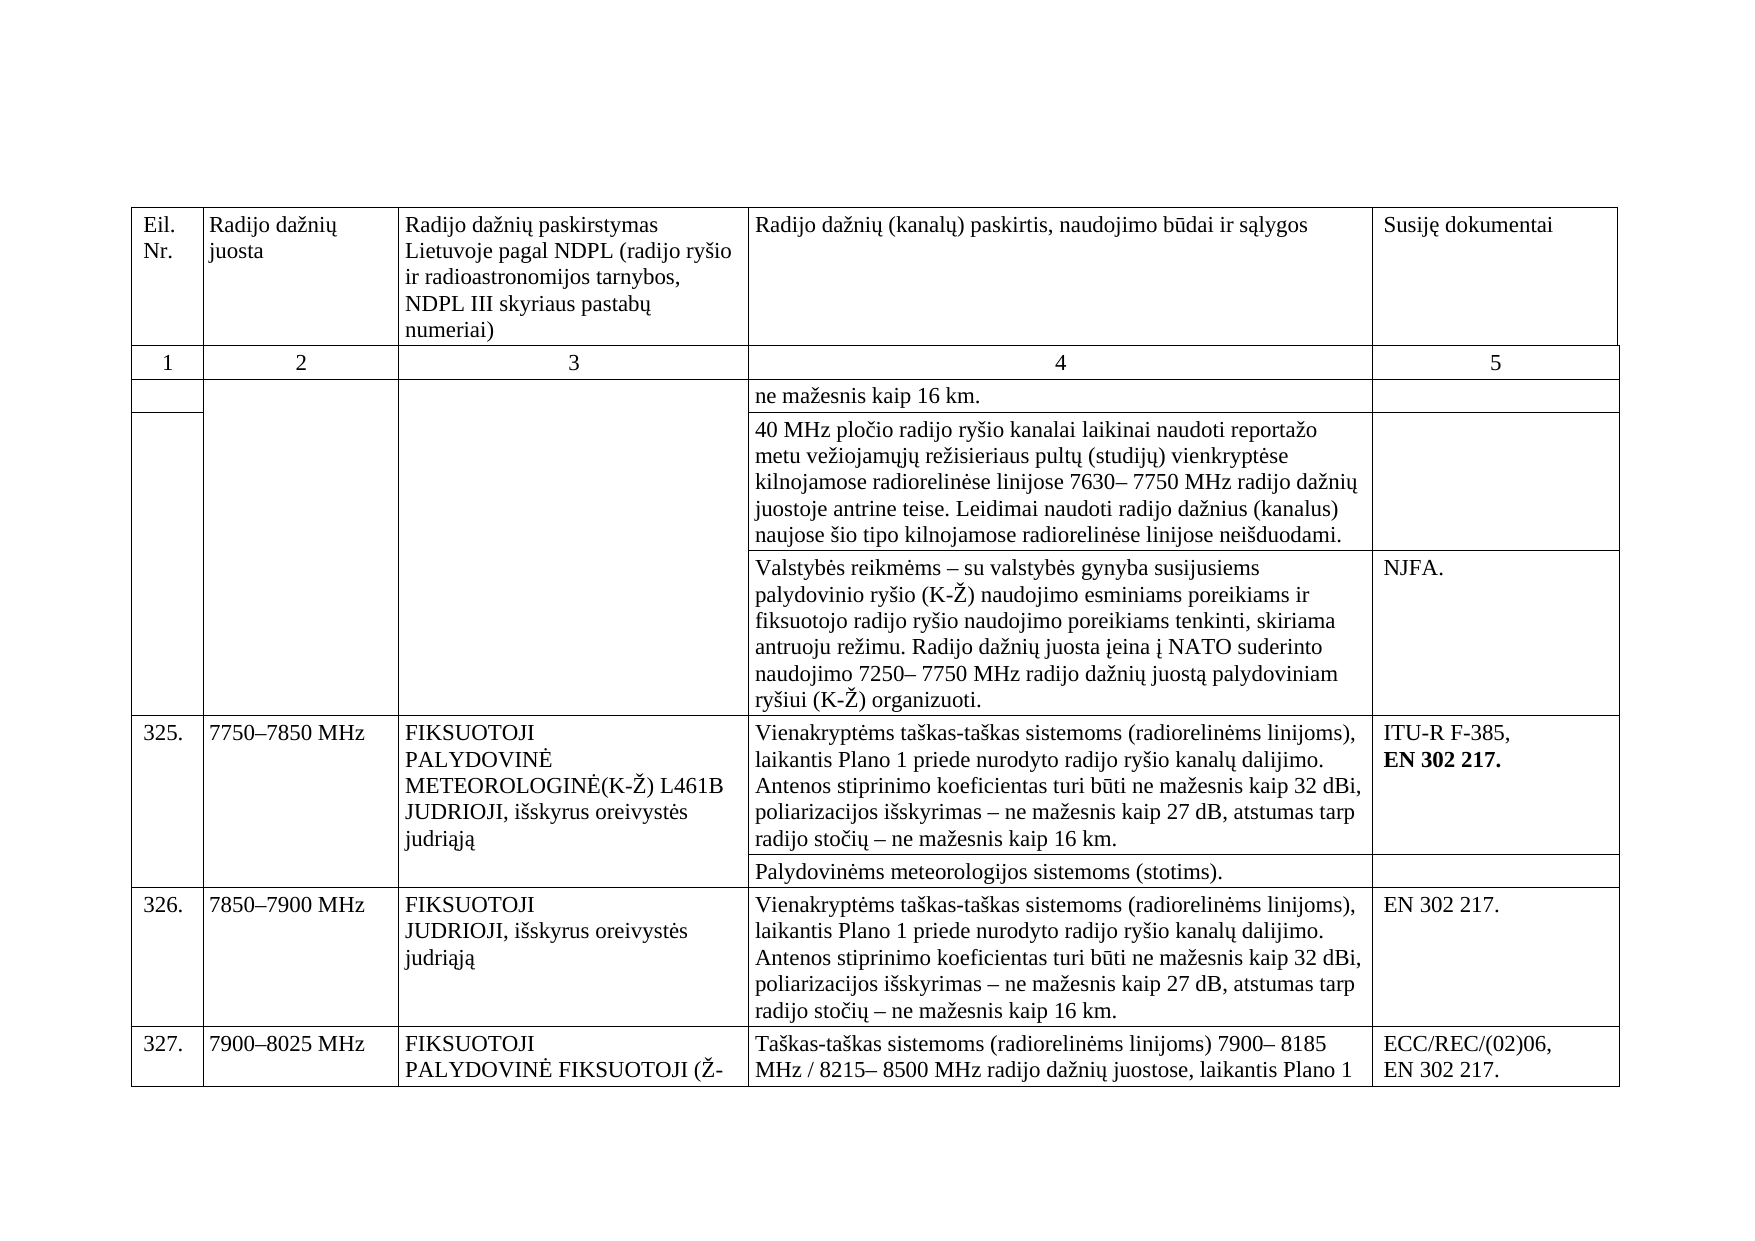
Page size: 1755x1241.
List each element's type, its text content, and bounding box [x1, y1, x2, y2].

table_cell 3 [399, 346, 748, 378]
table_cell NJFA. [1373, 551, 1619, 715]
table_cell 327. [132, 1027, 203, 1086]
table_cell Valstybės reikmėms – su valstybės gynyba susijusiems palydovinio ryšio (K-Ž) naudojimo esminiams poreikiams ir fiksuotojo radijo ryšio naudojimo poreikiams tenkinti, skiriama antruoju režimu. Radijo dažnių juosta įeina į NATO suderinto naudojimo 7250– 7750 MHz radijo dažnių juostą palydoviniam ryšiui (K-Ž) organizuoti. [749, 551, 1372, 715]
table_cell 7850–7900 MHz [204, 888, 398, 1026]
table_cell [399, 380, 748, 715]
table_header Eil. Nr. [132, 208, 203, 345]
table_cell ne mažesnis kaip 16 km. [749, 380, 1372, 412]
table_cell 4 [749, 346, 1372, 378]
table_cell [1373, 413, 1619, 550]
table_cell Taškas-taškas sistemoms (radiorelinėms linijoms) 7900– 8185 MHz / 8215– 8500 MHz radijo dažnių juostose, laikantis Plano 1 [749, 1027, 1372, 1086]
table_header Radijo dažnių juosta [204, 208, 398, 345]
table_cell 7900–8025 MHz [204, 1027, 398, 1086]
table_cell FIKSUOTOJI JUDRIOJI, išskyrus oreivystės judriąją [399, 888, 748, 1026]
table_cell FIKSUOTOJI PALYDOVINĖ FIKSUOTOJI (Ž- [399, 1027, 748, 1086]
table_header Susiję dokumentai [1373, 208, 1617, 345]
table_cell FIKSUOTOJI PALYDOVINĖ METEOROLOGINĖ(K-Ž) L461B JUDRIOJI, išskyrus oreivystės judriąją [399, 716, 748, 887]
table_cell Palydovinėms meteorologijos sistemoms (stotims). [749, 855, 1372, 887]
table_header Radijo dažnių (kanalų) paskirtis, naudojimo būdai ir sąlygos [749, 208, 1372, 345]
table_cell [1373, 380, 1619, 412]
table_cell ECC/REC/(02)06, EN 302 217. [1373, 1027, 1619, 1086]
table_cell EN 302 217. [1373, 888, 1619, 1026]
table_cell 326. [132, 888, 203, 1026]
table_cell Vienakryptėms taškas-taškas sistemoms (radiorelinėms linijoms), laikantis Plano 1 priede nurodyto radijo ryšio kanalų dalijimo. Antenos stiprinimo koeficientas turi būti ne mažesnis kaip 32 dBi, poliarizacijos išskyrimas – ne mažesnis kaip 27 dB, atstumas tarp radijo stočių – ne mažesnis kaip 16 km. [749, 888, 1372, 1026]
table_cell 7750–7850 MHz [204, 716, 398, 887]
table_cell Vienakryptėms taškas-taškas sistemoms (radiorelinėms linijoms), laikantis Plano 1 priede nurodyto radijo ryšio kanalų dalijimo. Antenos stiprinimo koeficientas turi būti ne mažesnis kaip 32 dBi, poliarizacijos išskyrimas – ne mažesnis kaip 27 dB, atstumas tarp radijo stočių – ne mažesnis kaip 16 km. [749, 716, 1372, 854]
table_header Radijo dažnių paskirstymas Lietuvoje pagal NDPL (radijo ryšio ir radioastronomijos tarnybos, NDPL III skyriaus pastabų numeriai) [399, 208, 748, 345]
table_cell [132, 380, 203, 412]
table_cell 40 MHz pločio radijo ryšio kanalai laikinai naudoti reportažo metu vežiojamųjų režisieriaus pultų (studijų) vienkryptėse kilnojamose radiorelinėse linijose 7630– 7750 MHz radijo dažnių juostoje antrine teise. Leidimai naudoti radijo dažnius (kanalus) naujose šio tipo kilnojamose radiorelinėse linijose neišduodami. [749, 413, 1372, 550]
table_cell [204, 380, 398, 715]
table_cell 5 [1373, 346, 1619, 378]
table_cell 2 [204, 346, 398, 378]
table_cell [1373, 855, 1619, 887]
table_cell [132, 413, 203, 715]
table_cell 1 [132, 346, 203, 378]
table_cell ITU-R F-385, EN 302 217. [1373, 716, 1619, 854]
table_cell 325. [132, 716, 203, 887]
